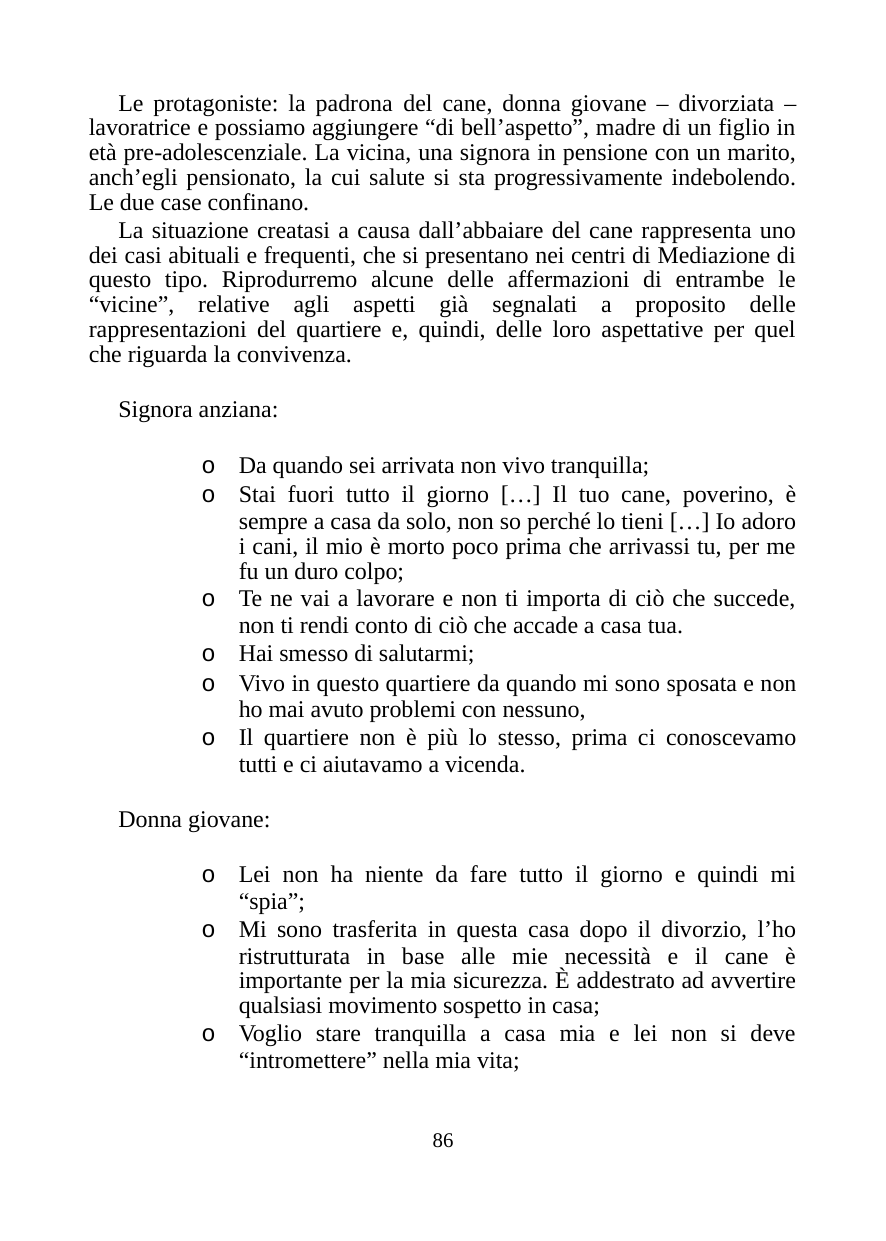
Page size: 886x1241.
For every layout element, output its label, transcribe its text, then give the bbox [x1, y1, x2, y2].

list Stai fuori tutto il giorno […] Il tuo cane, poverino, è sempre a casa da solo, non so perché lo tieni […] Io adoro i cani, il mio è morto poco prima che arrivassi tu, per me fu un duro colpo; [201, 480, 797, 584]
text La situazione creatasi a causa dall’abbaiare del cane rappresenta uno dei casi abituali e frequenti, che si presentano nei centri di Mediazione di questo tipo. Riprodurremo alcune delle affermazioni di entrambe le “vicine”, relative agli aspetti già segnalati a proposito delle rappresentazioni del quartiere e, quindi, delle loro aspettative per quel che riguarda la convivenza. [88, 216, 797, 368]
list Lei non ha niente da fare tutto il giorno e quindi mi “spia”; [201, 860, 797, 915]
text Donna giovane: [88, 805, 797, 833]
text Le protagoniste: la padrona del cane, donna giovane – divorziata – lavoratrice e possiamo aggiungere “di bell’aspetto”, madre di un figlio in età pre-adolescenziale. La vicina, una signora in pensione con un marito, anch’egli pensionato, la cui salute si sta progressivamente indebolendo. Le due case confinano. [88, 88, 797, 216]
list Te ne vai a lavorare e non ti importa di ciò che succede, non ti rendi conto di ciò che accade a casa tua. [201, 584, 797, 639]
list Mi sono trasferita in questa casa dopo il divorzio, l’ho ristrutturata in base alle mie necessità e il cane è importante per la mia sicurezza. È addestrato ad avvertire qualsiasi movimento sospetto in casa; [201, 915, 797, 1019]
list Voglio stare tranquilla a casa mia e lei non si deve “intromettere” nella mia vita; [201, 1019, 797, 1073]
list Da quando sei arrivata non vivo tranquilla; [201, 451, 797, 480]
list Hai smesso di salutarmi; [201, 639, 797, 668]
list Vivo in questo quartiere da quando mi sono sposata e non ho mai avuto problemi con nessuno, [201, 668, 797, 723]
text Signora anziana: [88, 395, 797, 423]
list Il quartiere non è più lo stesso, prima ci conoscevamo tutti e ci aiutavamo a vicenda. [201, 723, 797, 777]
